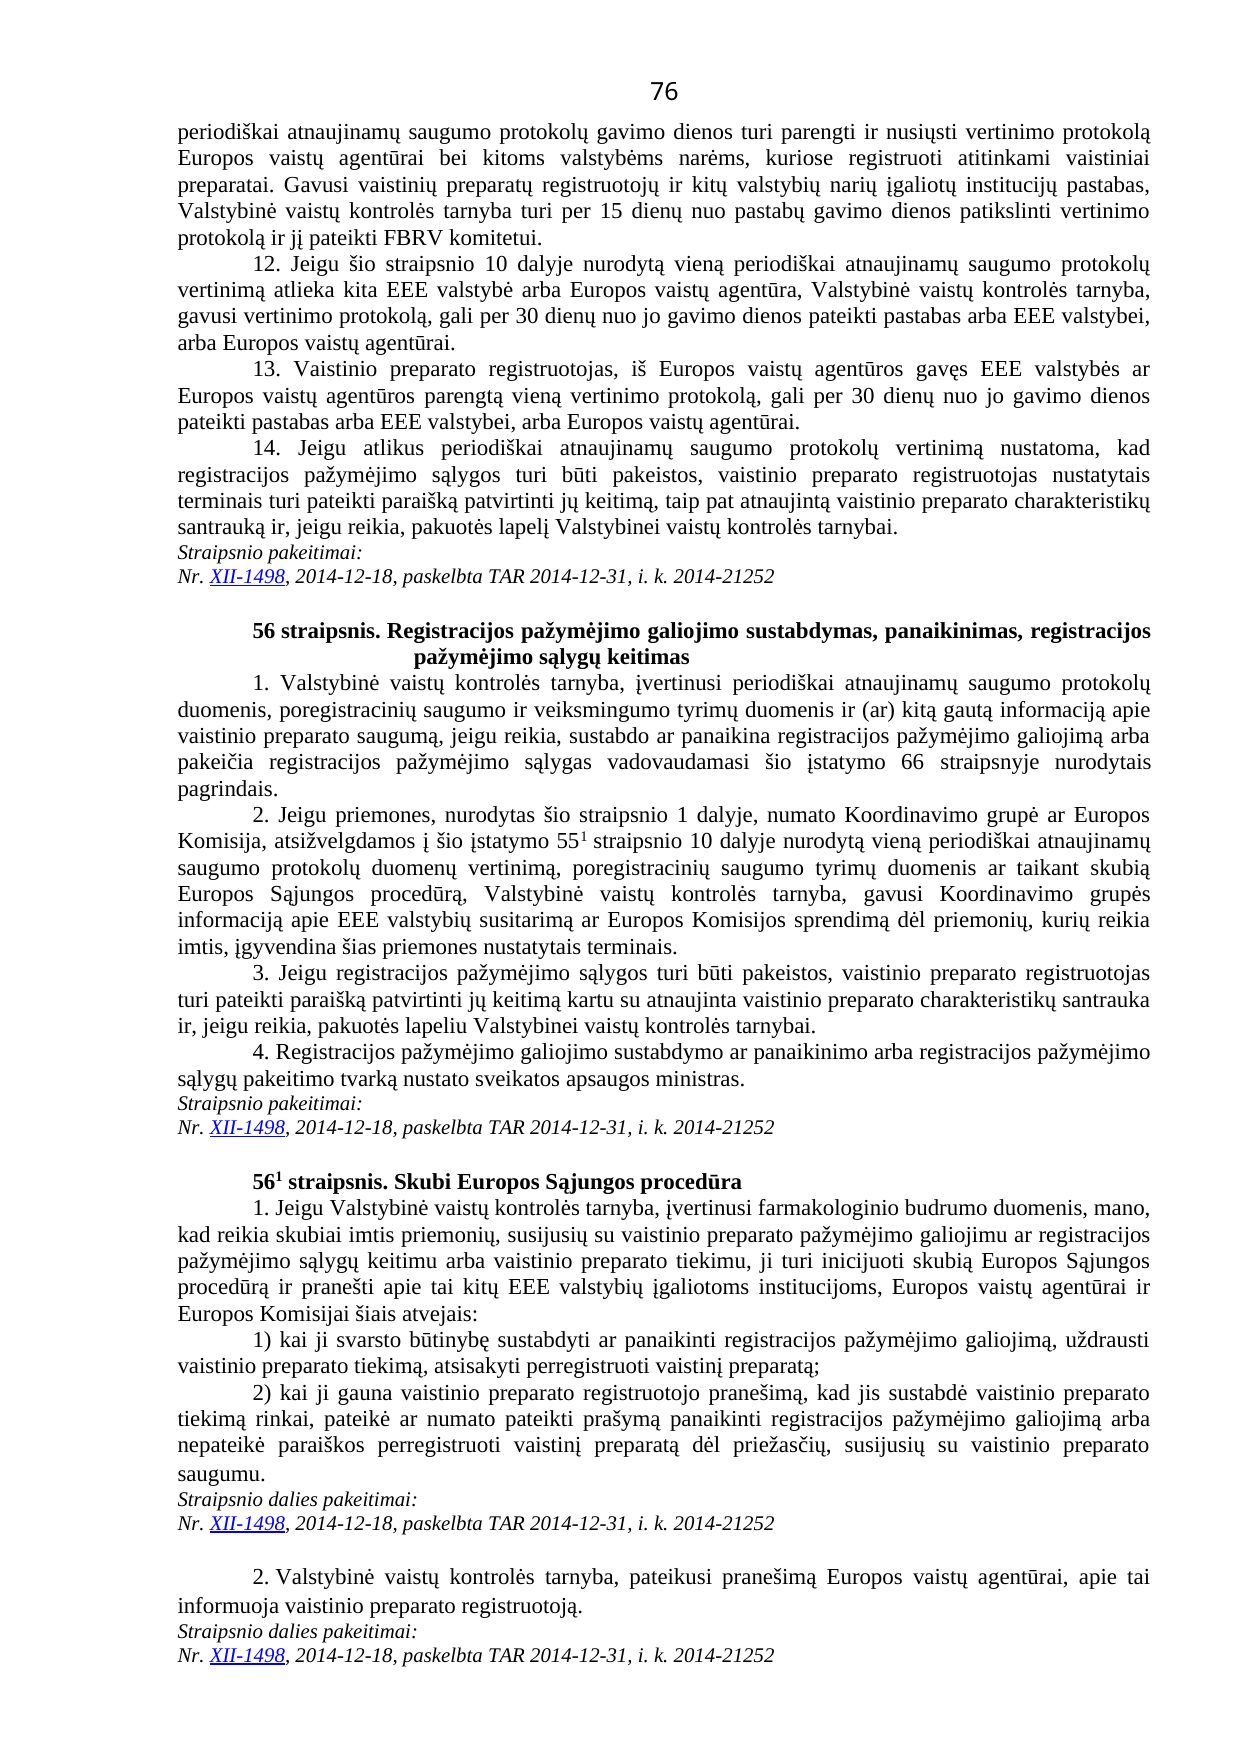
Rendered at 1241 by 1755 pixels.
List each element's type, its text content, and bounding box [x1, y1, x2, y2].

text 4. Registracijos pažymėjimo galiojimo sustabdymo ar panaikinimo arba registracijos pažymėjimo sąlygų pakeitimo tvarką nustato sveikatos apsaugos ministras. [177, 1038, 1152, 1091]
text Nr. XII-1498, 2014-12-18, paskelbta TAR 2014-12-31, i. k. 2014-21252 [177, 564, 1152, 588]
text 561 straipsnis. Skubi Europos Sąjungos procedūra [177, 1168, 1152, 1194]
text 1) kai ji svarsto būtinybę sustabdyti ar panaikinti registracijos pažymėjimo galiojimą, uždrausti vaistinio preparato tiekimą, atsisakyti perregistruoti vaistinį preparatą; [177, 1326, 1152, 1379]
text Nr. XII-1498, 2014-12-18, paskelbta TAR 2014-12-31, i. k. 2014-21252 [177, 1643, 1152, 1667]
text 2. Jeigu priemones, nurodytas šio straipsnio 1 dalyje, numato Koordinavimo grupė ar Europos Komisija, atsižvelgdamos į šio įstatymo 551 straipsnio 10 dalyje nurodytą vieną periodiškai atnaujinamų saugumo protokolų duomenų vertinimą, poregistracinių saugumo tyrimų duomenis ar taikant skubią Europos Sąjungos procedūrą, Valstybinė vaistų kontrolės tarnyba, gavusi Koordinavimo grupės informaciją apie EEE valstybių susitarimą ar Europos Komisijos sprendimą dėl priemonių, kurių reikia imtis, įgyvendina šias priemones nustatytais terminais. [177, 801, 1152, 959]
text Straipsnio pakeitimai: [177, 540, 1152, 564]
text 2) kai ji gauna vaistinio preparato registruotojo pranešimą, kad jis sustabdė vaistinio preparato tiekimą rinkai, pateikė ar numato pateikti prašymą panaikinti registracijos pažymėjimo galiojimą arba nepateikė paraiškos perregistruoti vaistinį preparatą dėl priežasčių, susijusių su vaistinio preparato saugumu. [177, 1379, 1152, 1487]
text 1. Jeigu Valstybinė vaistų kontrolės tarnyba, įvertinusi farmakologinio budrumo duomenis, mano, kad reikia skubiai imtis priemonių, susijusių su vaistinio preparato pažymėjimo galiojimu ar registracijos pažymėjimo sąlygų keitimu arba vaistinio preparato tiekimu, ji turi inicijuoti skubią Europos Sąjungos procedūrą ir pranešti apie tai kitų EEE valstybių įgaliotoms institucijoms, Europos vaistų agentūrai ir Europos Komisijai šiais atvejais: [177, 1194, 1152, 1326]
text Nr. XII-1498, 2014-12-18, paskelbta TAR 2014-12-31, i. k. 2014-21252 [177, 1511, 1152, 1535]
text Straipsnio dalies pakeitimai: [177, 1487, 1152, 1511]
text 3. Jeigu registracijos pažymėjimo sąlygos turi būti pakeistos, vaistinio preparato registruotojas turi pateikti paraišką patvirtinti jų keitimą kartu su atnaujinta vaistinio preparato charakteristikų santrauka ir, jeigu reikia, pakuotės lapeliu Valstybinei vaistų kontrolės tarnybai. [177, 959, 1152, 1038]
text 13. Vaistinio preparato registruotojas, iš Europos vaistų agentūros gavęs EEE valstybės ar Europos vaistų agentūros parengtą vieną vertinimo protokolą, gali per 30 dienų nuo jo gavimo dienos pateikti pastabas arba EEE valstybei, arba Europos vaistų agentūrai. [177, 355, 1152, 434]
text 14. Jeigu atlikus periodiškai atnaujinamų saugumo protokolų vertinimą nustatoma, kad registracijos pažymėjimo sąlygos turi būti pakeistos, vaistinio preparato registruotojas nustatytais terminais turi pateikti paraišką patvirtinti jų keitimą, taip pat atnaujintą vaistinio preparato charakteristikų santrauką ir, jeigu reikia, pakuotės lapelį Valstybinei vaistų kontrolės tarnybai. [177, 434, 1152, 540]
text Nr. XII-1498, 2014-12-18, paskelbta TAR 2014-12-31, i. k. 2014-21252 [177, 1115, 1152, 1139]
text Straipsnio dalies pakeitimai: [177, 1618, 1152, 1643]
text 1. Valstybinė vaistų kontrolės tarnyba, įvertinusi periodiškai atnaujinamų saugumo protokolų duomenis, poregistracinių saugumo ir veiksmingumo tyrimų duomenis ir (ar) kitą gautą informaciją apie vaistinio preparato saugumą, jeigu reikia, sustabdo ar panaikina registracijos pažymėjimo galiojimą arba pakeičia registracijos pažymėjimo sąlygas vadovaudamasi šio įstatymo 66 straipsnyje nurodytais pagrindais. [177, 669, 1152, 801]
text 2. Valstybinė vaistų kontrolės tarnyba, pateikusi pranešimą Europos vaistų agentūrai, apie tai informuoja vaistinio preparato registruotoją. [177, 1563, 1152, 1618]
text 56 straipsnis. Registracijos pažymėjimo galiojimo sustabdymas, panaikinimas, registracijos pažymėjimo sąlygų keitimas [252, 617, 1152, 669]
text periodiškai atnaujinamų saugumo protokolų gavimo dienos turi parengti ir nusiųsti vertinimo protokolą Europos vaistų agentūrai bei kitoms valstybėms narėms, kuriose registruoti atitinkami vaistiniai preparatai. Gavusi vaistinių preparatų registruotojų ir kitų valstybių narių įgaliotų institucijų pastabas, Valstybinė vaistų kontrolės tarnyba turi per 15 dienų nuo pastabų gavimo dienos patikslinti vertinimo protokolą ir jį pateikti FBRV komitetui. [177, 118, 1152, 250]
text 12. Jeigu šio straipsnio 10 dalyje nurodytą vieną periodiškai atnaujinamų saugumo protokolų vertinimą atlieka kita EEE valstybė arba Europos vaistų agentūra, Valstybinė vaistų kontrolės tarnyba, gavusi vertinimo protokolą, gali per 30 dienų nuo jo gavimo dienos pateikti pastabas arba EEE valstybei, arba Europos vaistų agentūrai. [177, 250, 1152, 355]
text Straipsnio pakeitimai: [177, 1091, 1152, 1115]
